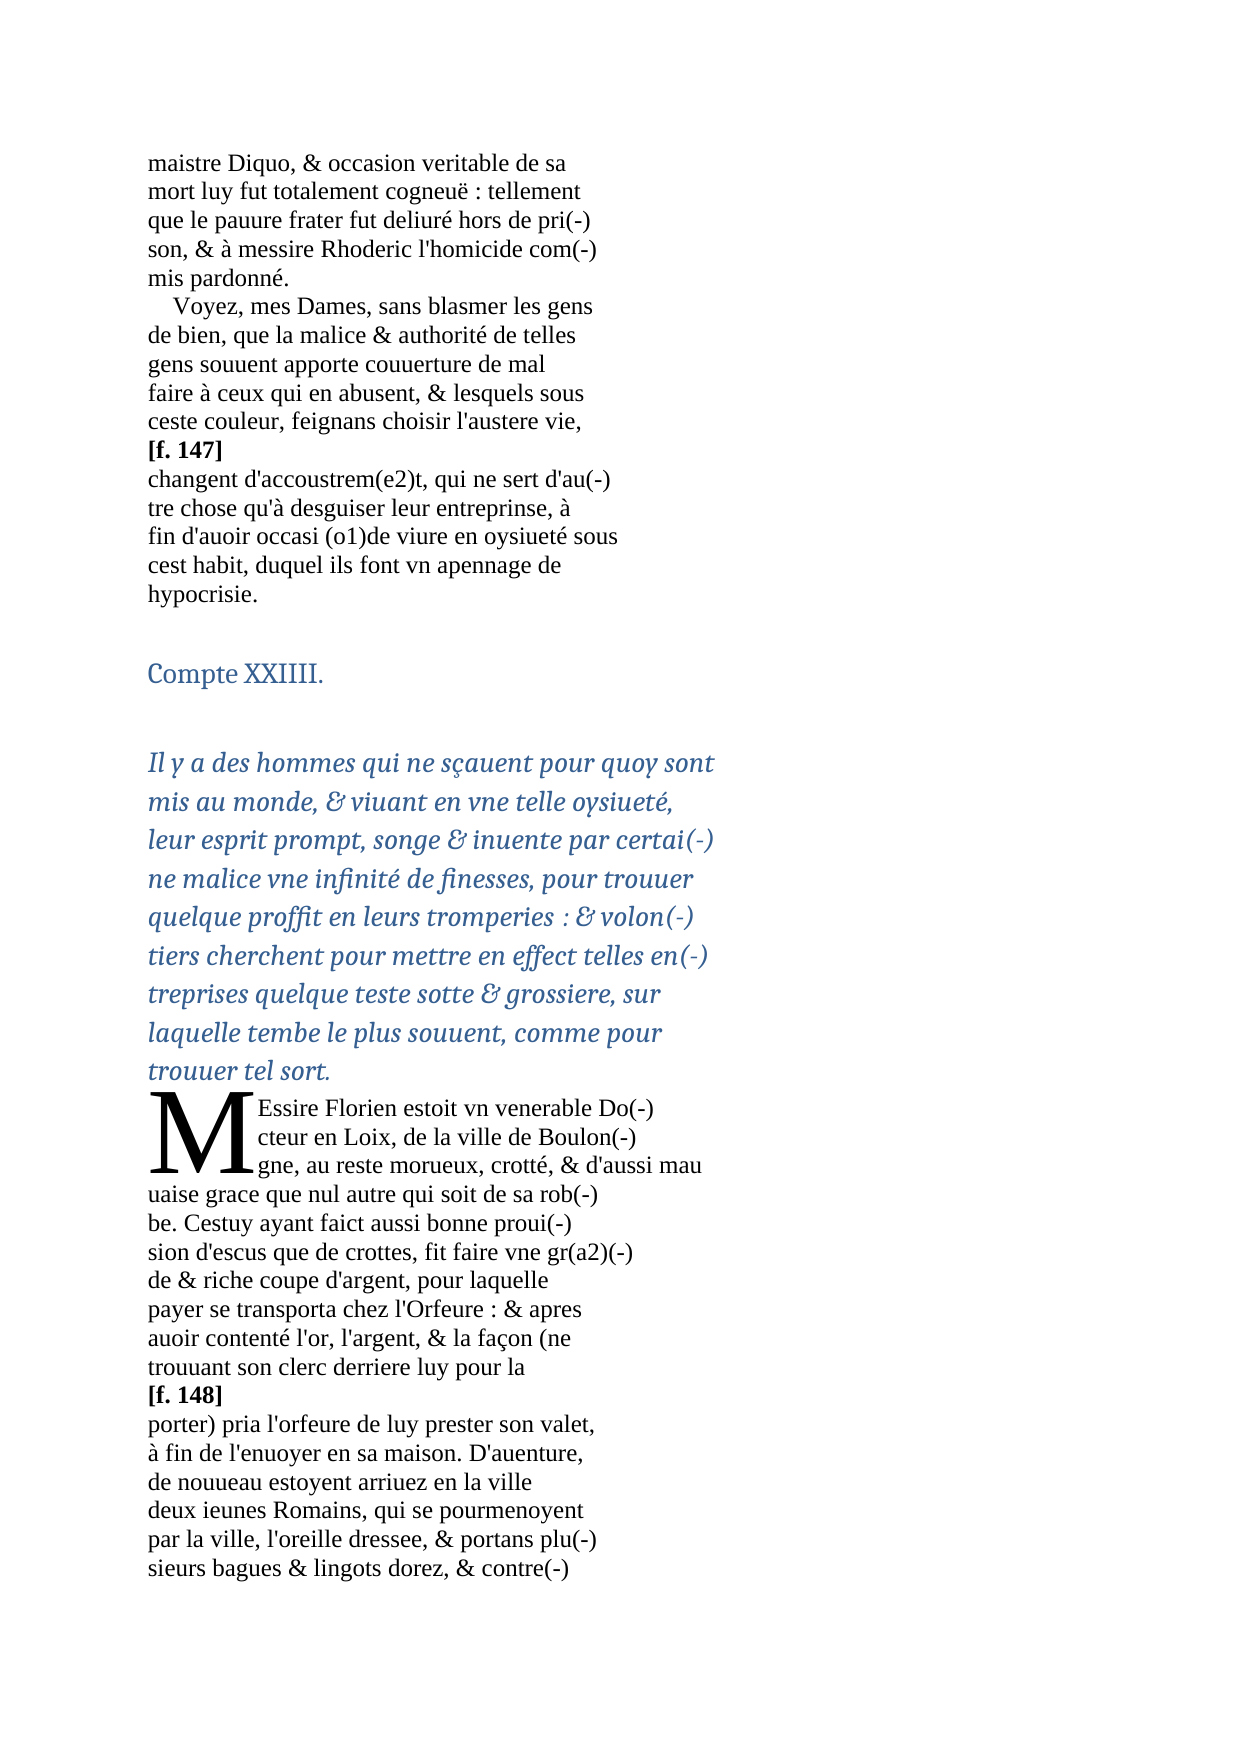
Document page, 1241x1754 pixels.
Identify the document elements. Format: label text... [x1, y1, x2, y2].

subtitle Il y a des hommes qui ne sçauent pour quoy sont mis au monde, & viuant en vne telle oysiueté, leur esprit prompt, songe & inuente par certai(-) ne malice vne infinité de finesses, pour trouuer quelque proffit en leurs tromperies : & volon(-) tiers cherchent pour mettre en effect telles en(-) treprises quelque teste sotte & grossiere, sur laquelle tembe le plus souuent, comme pour trouuer tel sort. [148, 746, 1093, 1088]
text maistre Diquo, & occasion veritable de sa mort luy fut totalement cogneuë : tellement que le pauure frater fut deliuré hors de pri(-) son, & à messire Rhoderic l'homicide com(-) mis pardonné. [148, 148, 1093, 291]
subtitle Compte XXIIII. [148, 658, 1093, 691]
text MEssire Florien estoit vn venerable Do(-) cteur en Loix, de la ville de Boulon(-) gne, au reste morueux, crotté, & d'aussi mau uaise grace que nul autre qui soit de sa rob(-) be. Cestuy ayant faict aussi bonne proui(-) sion d'escus que de crottes, fit faire vne gr(a2)(-) de & riche coupe d'argent, pour laquelle payer se transporta chez l'Orfeure : & apres auoir contenté l'or, l'argent, & la façon (ne trouuant son clerc derriere luy pour la [f. 148] porter) pria l'orfeure de luy prester son valet, à fin de l'enuoyer en sa maison. D'auenture, de nouueau estoyent arriuez en la ville deux ieunes Romains, qui se pourmenoyent par la ville, l'oreille dressee, & portans plu(-) sieurs bagues & lingots dorez, & contre(-) [148, 1093, 1093, 1582]
text Voyez, mes Dames, sans blasmer les gens de bien, que la malice & authorité de telles gens souuent apporte couuerture de mal faire à ceux qui en abusent, & lesquels sous ceste couleur, feignans choisir l'austere vie, [f. 147] changent d'accoustrem(e2)t, qui ne sert d'au(-) tre chose qu'à desguiser leur entreprinse, à fin d'auoir occasi (o1)de viure en oysiueté sous cest habit, duquel ils font vn apennage de hypocrisie. [148, 291, 1093, 608]
